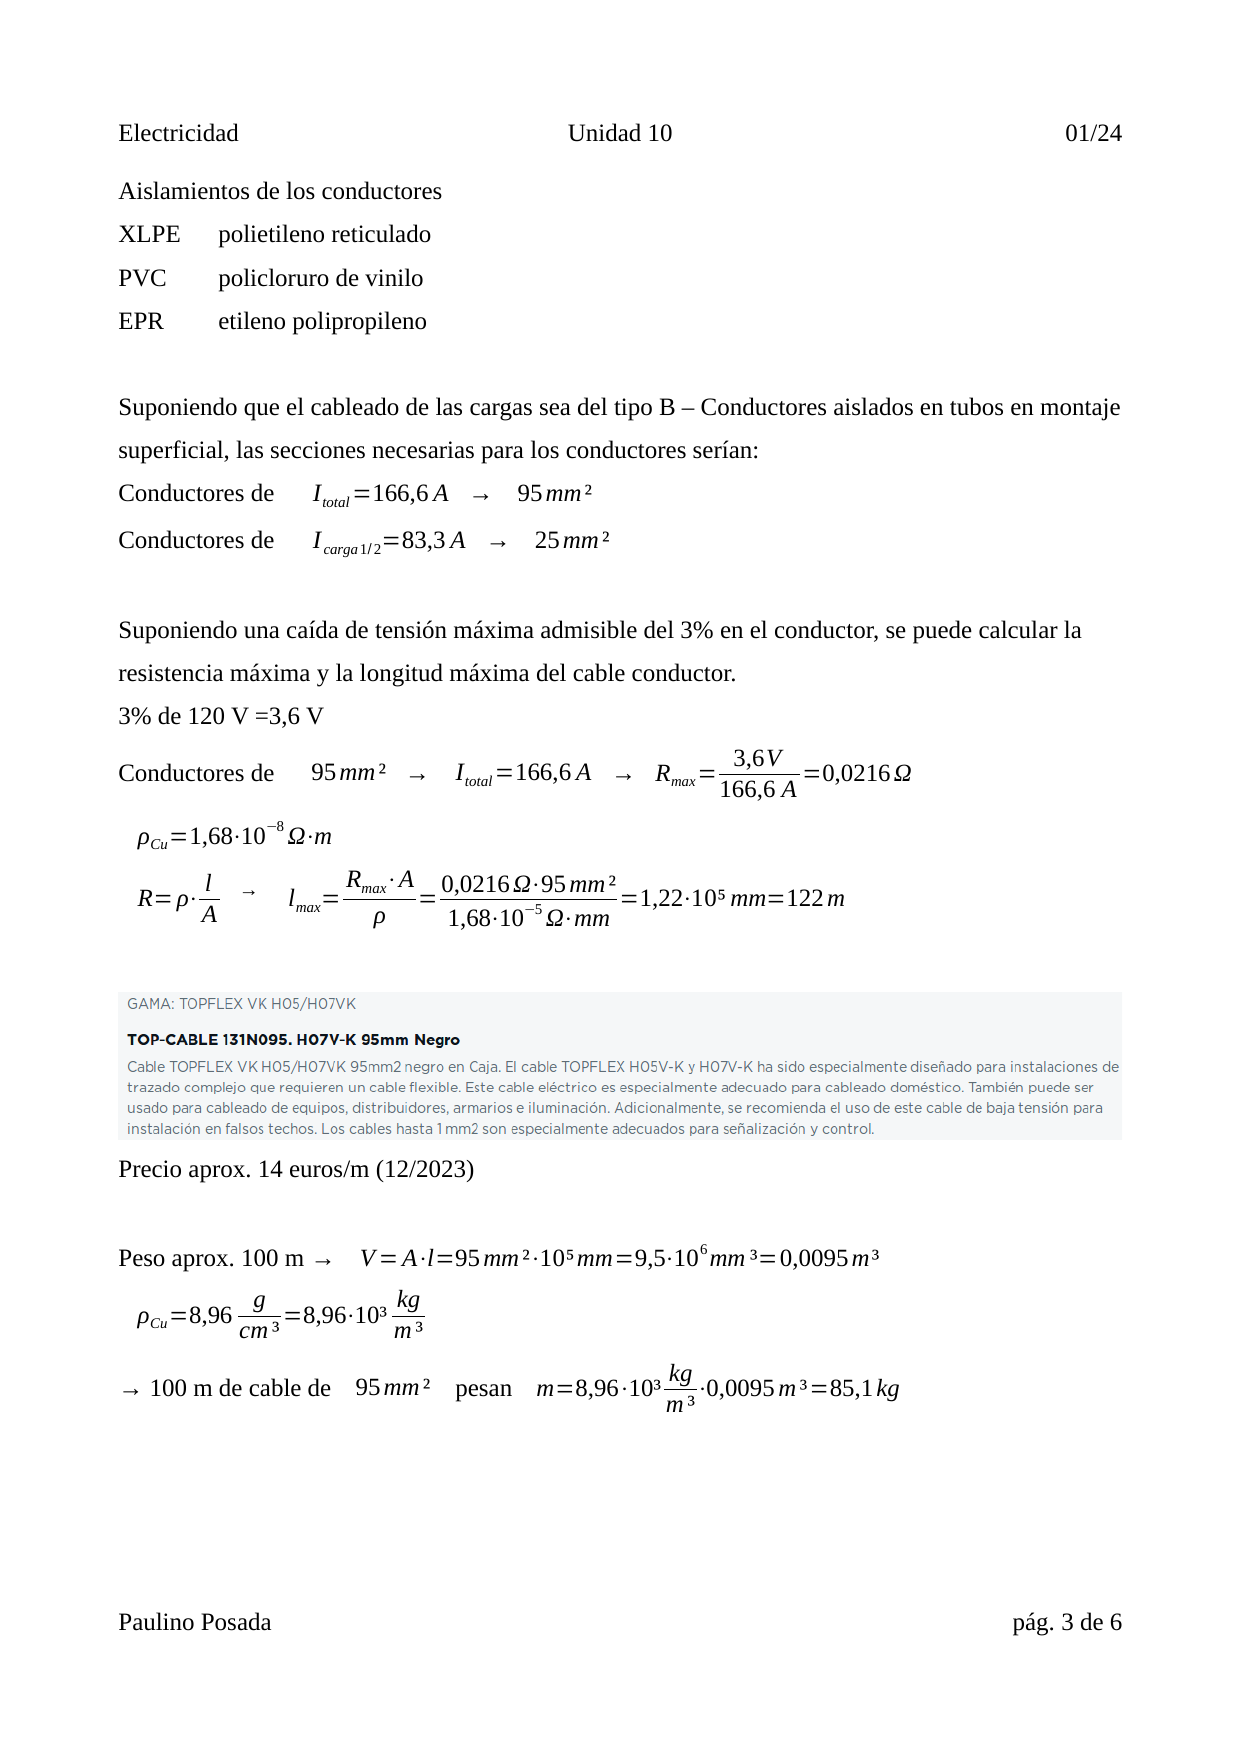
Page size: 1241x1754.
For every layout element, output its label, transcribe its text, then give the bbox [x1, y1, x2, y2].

text EPR etileno polipropileno [118, 306, 1122, 334]
picture [118, 992, 1123, 1140]
text PVC policloruro de vinilo [118, 263, 1122, 291]
text Suponiendo una caída de tensión máxima admisible del 3% en el conductor, se puede calcular la resistencia máxima y la longitud máxima del cable conductor. [118, 615, 1122, 687]
text Conductores de → [118, 478, 1122, 511]
text Precio aprox. 14 euros/m (12/2023) [118, 1140, 1122, 1183]
text Aislamientos de los conductores [118, 176, 1122, 205]
text → [118, 866, 1122, 932]
text Suponiendo que el cableado de las cargas sea del tipo B – Conductores aislados en tubos en montaje superficial, las secciones necesarias para los conductores serían: [118, 392, 1122, 464]
text → 100 m de cable de pesan [118, 1359, 1122, 1418]
text Conductores de → [118, 525, 1122, 558]
text Peso aprox. 100 m → [118, 1240, 1122, 1272]
text 3% de 120 V =3,6 V [118, 701, 1122, 730]
text Conductores de → → [118, 744, 1122, 803]
text XLPE polietileno reticulado [118, 219, 1122, 248]
